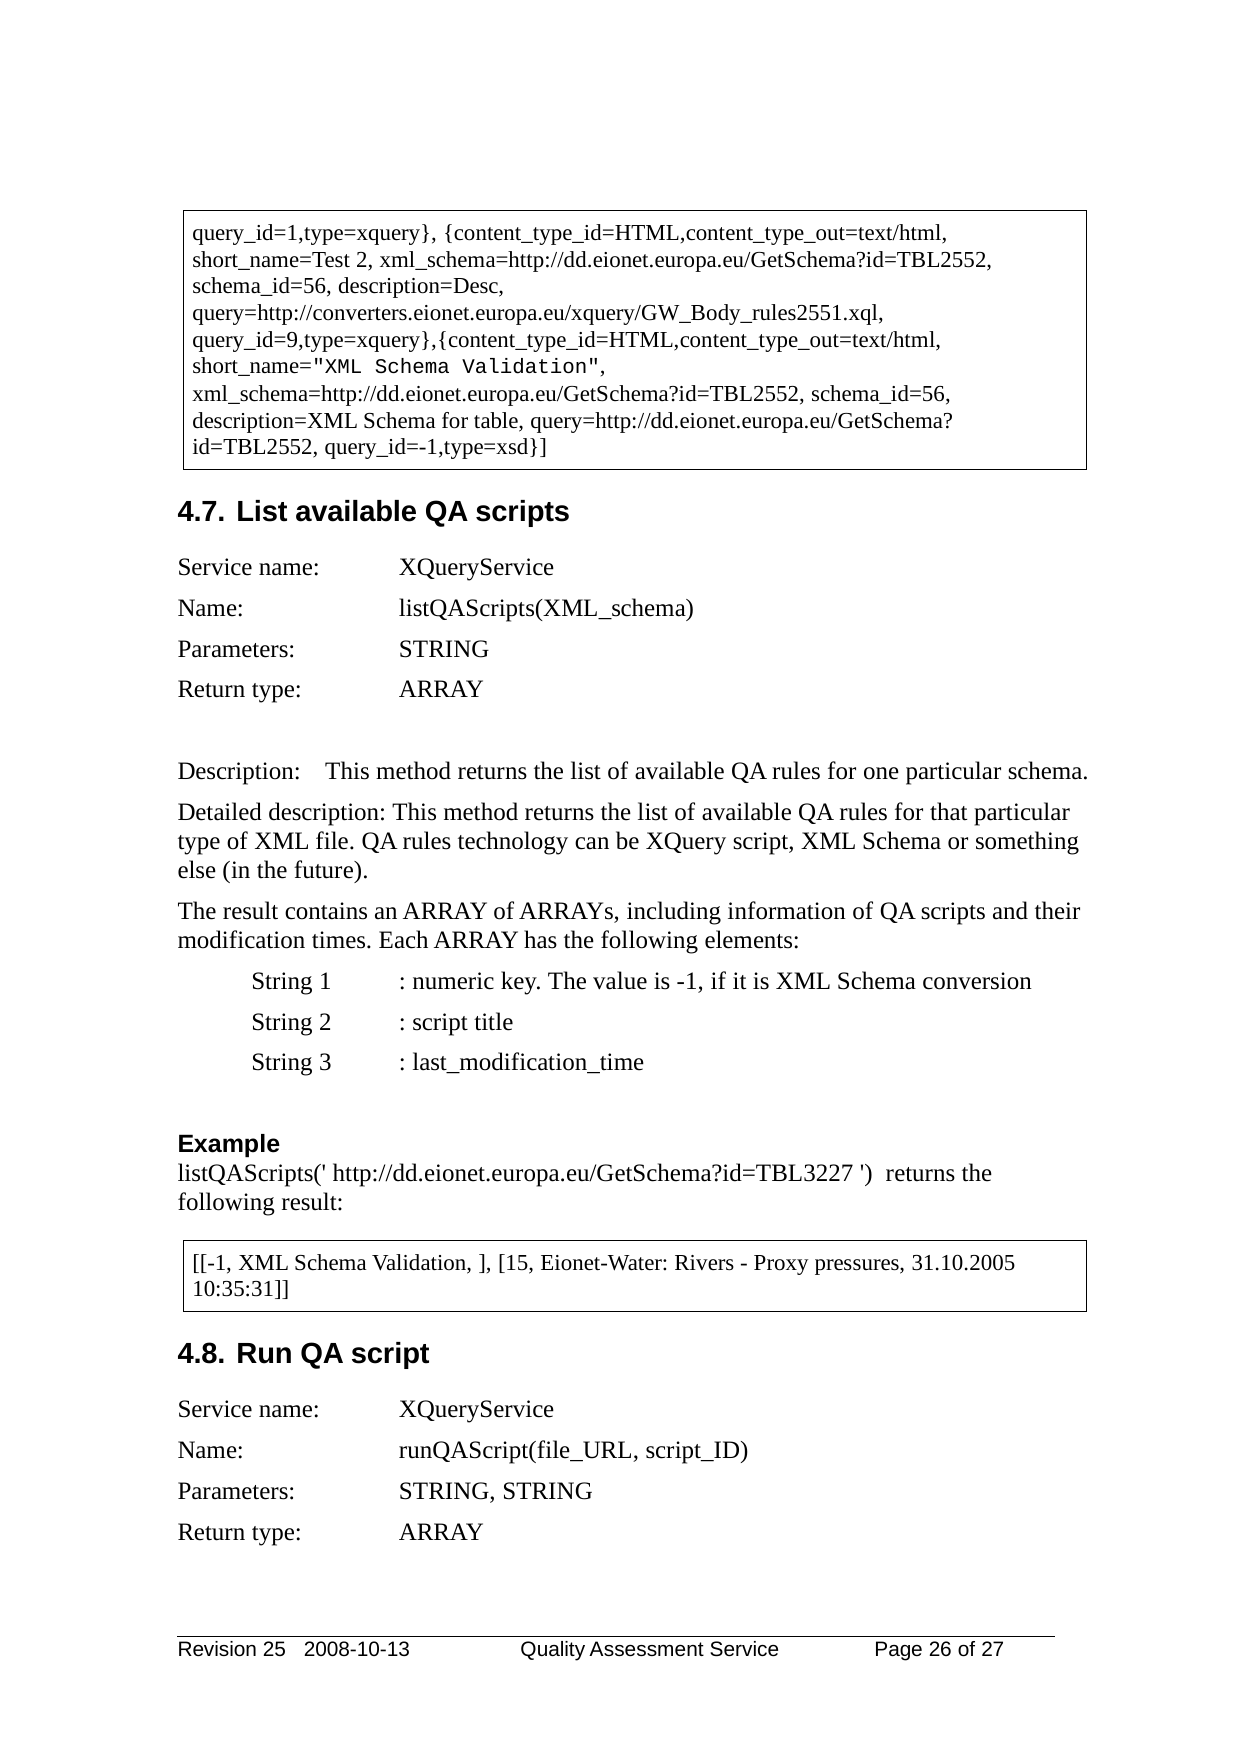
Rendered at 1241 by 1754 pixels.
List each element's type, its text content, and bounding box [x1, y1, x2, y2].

text Service name: XQueryService [177, 1394, 1092, 1423]
text Return type: ARRAY [177, 1516, 1092, 1545]
text String 1 : numeric key. The value is -1, if it is XML Schema conversion [177, 966, 1092, 995]
text Parameters: STRING [177, 633, 1092, 662]
text The result contains an ARRAY of ARRAYs, including information of QA scripts and their modification times. Each ARRAY has the following elements: [177, 896, 1092, 954]
text Return type: ARRAY [177, 674, 1092, 703]
text Description: This method returns the list of available QA rules for one particular schema. [177, 756, 1092, 785]
text Service name: XQueryService [177, 552, 1092, 581]
text String 2 : script title [177, 1006, 1092, 1036]
subtitle Example [177, 1129, 1092, 1158]
text Parameters: STRING, STRING [177, 1476, 1092, 1504]
text query_id=1,type=xquery}, {content_type_id=HTML,content_type_out=text/html, short_name=Test 2, xml_schema=http://dd.eionet.europa.eu/GetSchema?id=TBL2552, schema_id=56, description=Desc, query=http://converters.eionet.europa.eu/xquery/GW_Body_rules2551.xql, query_id=9,type=xquery},{content_type_id=HTML,content_type_out=text/html, short_name="XML Schema Validation", xml_schema=http://dd.eionet.europa.eu/GetSchema?id=TBL2552, schema_id=56, description=XML Schema for table, query=http://dd.eionet.europa.eu/GetSchema?id=TBL2552, query_id=-1,type=xsd}] [184, 211, 1086, 469]
text String 3 : last_modification_time [177, 1047, 1092, 1076]
subtitle List available QA scripts [177, 493, 1092, 527]
text Name: runQAScript(file_URL, script_ID) [177, 1435, 1092, 1464]
text [[-1, XML Schema Validation, ], [15, Eionet-Water: Rivers - Proxy pressures, 31.10.2005 10:35:31]] [184, 1241, 1086, 1311]
text listQAScripts(' http://dd.eionet.europa.eu/GetSchema?id=TBL3227 ') returns the following result: [177, 1158, 1092, 1216]
text Name: listQAScripts(XML_schema) [177, 593, 1092, 622]
subtitle Run QA script [177, 1336, 1092, 1369]
text Detailed description: This method returns the list of available QA rules for that particular type of XML file. QA rules technology can be XQuery script, XML Schema or something else (in the future). [177, 797, 1092, 884]
